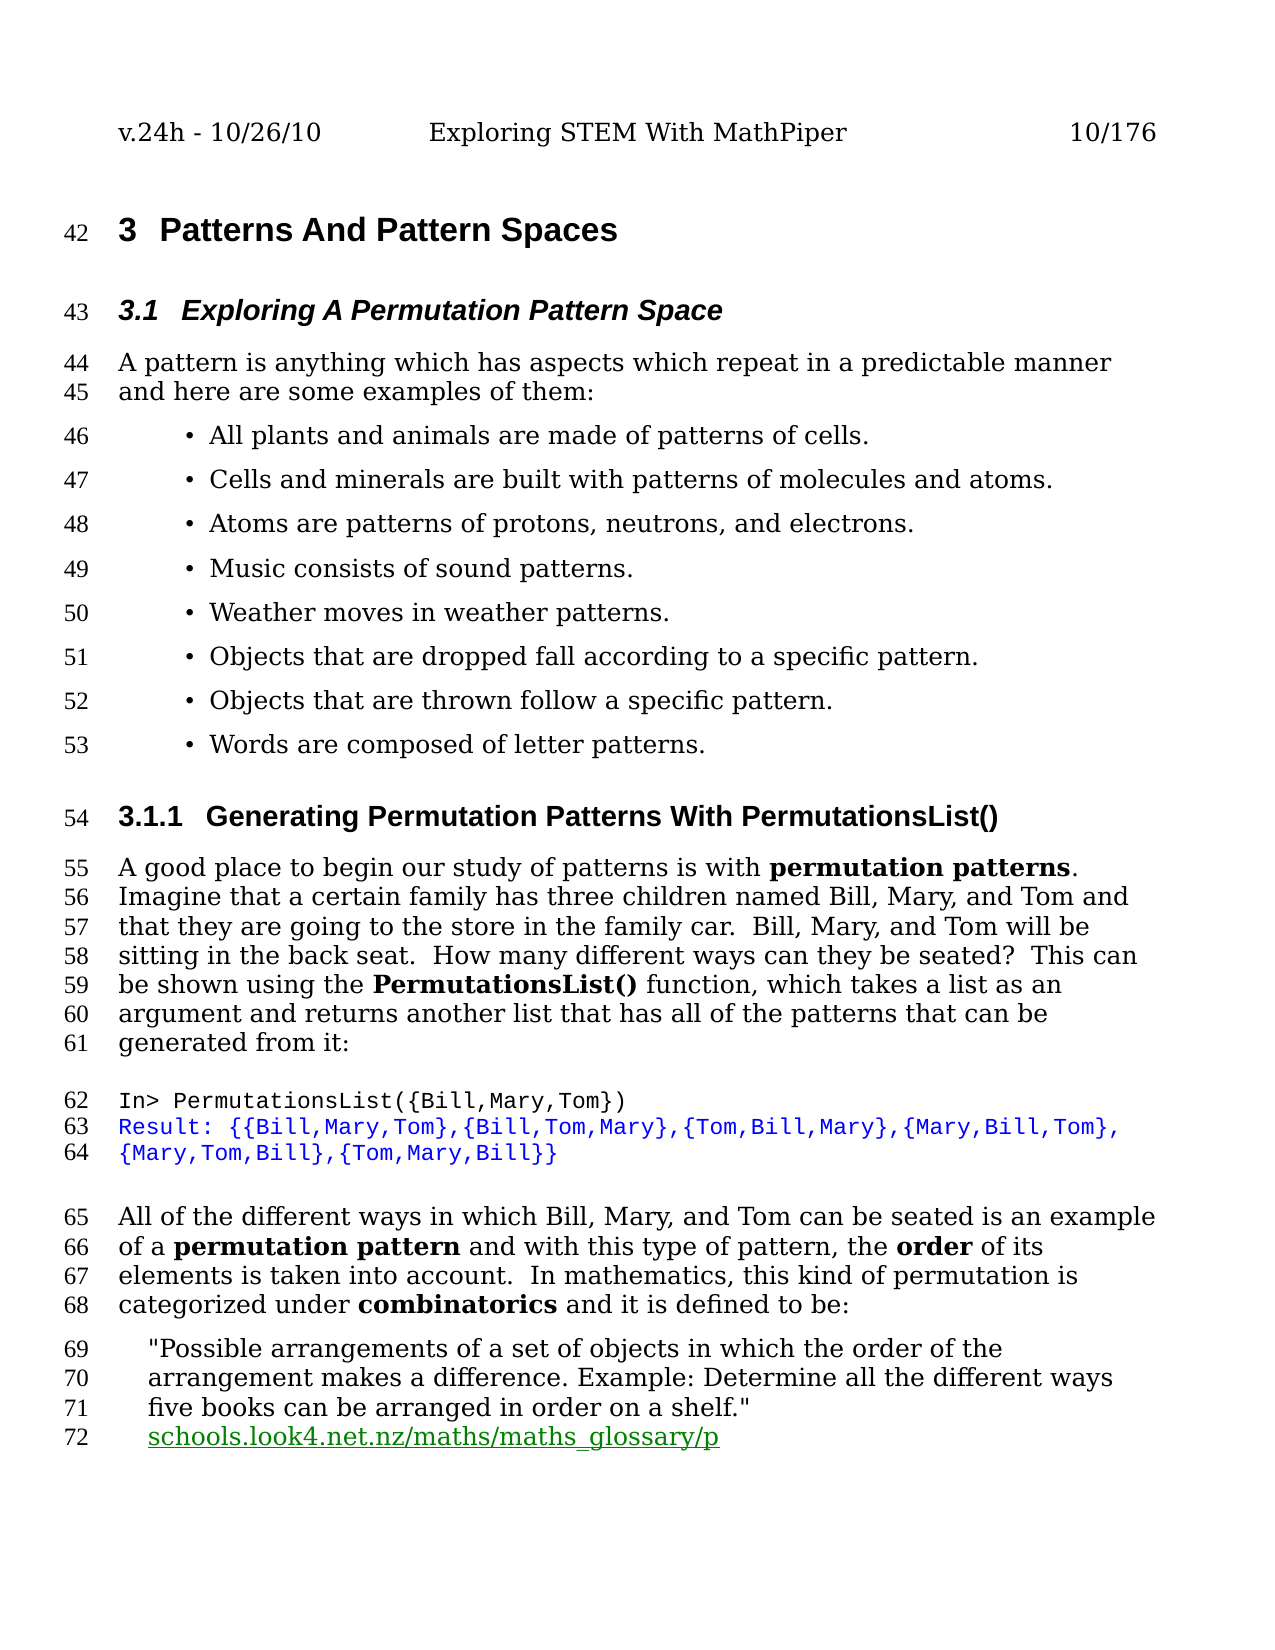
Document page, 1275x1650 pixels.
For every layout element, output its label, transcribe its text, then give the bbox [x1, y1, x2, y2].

list Music consists of sound patterns. [185, 554, 1157, 583]
subtitle Generating Permutation Patterns With PermutationsList() [118, 799, 1157, 832]
list Objects that are dropped fall according to a specific pattern. [185, 642, 1157, 671]
text A pattern is anything which has aspects which repeat in a predictable manner and here are some examples of them: [118, 348, 1157, 406]
text A good place to begin our study of patterns is with permutation patterns. Imagine that a certain family has three children named Bill, Mary, and Tom and that they are going to the store in the family car. Bill, Mary, and Tom will be sitting in the back seat. How many different ways can they be seated? This can be shown using the PermutationsList() function, which takes a list as an argument and returns another list that has all of the patterns that can be generated from it: [118, 853, 1157, 1058]
list Objects that are thrown follow a specific pattern. [185, 686, 1157, 715]
list Atoms are patterns of protons, neutrons, and electrons. [185, 509, 1157, 539]
text All of the different ways in which Bill, Mary, and Tom can be seated is an example of a permutation pattern and with this type of pattern, the order of its elements is taken into account. In mathematics, this kind of permutation is categorized under combinatorics and it is defined to be: [118, 1202, 1157, 1319]
text In> PermutationsList({Bill,Mary,Tom}) [118, 1090, 1157, 1116]
subtitle Exploring A Permutation Pattern Space [118, 293, 1157, 327]
list Cells and minerals are built with patterns of molecules and atoms. [185, 465, 1157, 494]
subtitle Patterns And Pattern Spaces [118, 210, 1157, 248]
list Words are composed of letter patterns. [185, 730, 1157, 759]
list All plants and animals are made of patterns of cells. [185, 421, 1157, 450]
text "Possible arrangements of a set of objects in which the order of the arrangement makes a difference. Example: Determine all the different ways five books can be arranged in order on a shelf." schools.look4.net.nz/maths/maths_glossary/p [148, 1334, 1157, 1451]
list Weather moves in weather patterns. [185, 598, 1157, 627]
text Result: {{Bill,Mary,Tom},{Bill,Tom,Mary},{Tom,Bill,Mary},{Mary,Bill,Tom},{Mary,Tom,Bill},{Tom,Mary,Bill}} [118, 1116, 1157, 1167]
